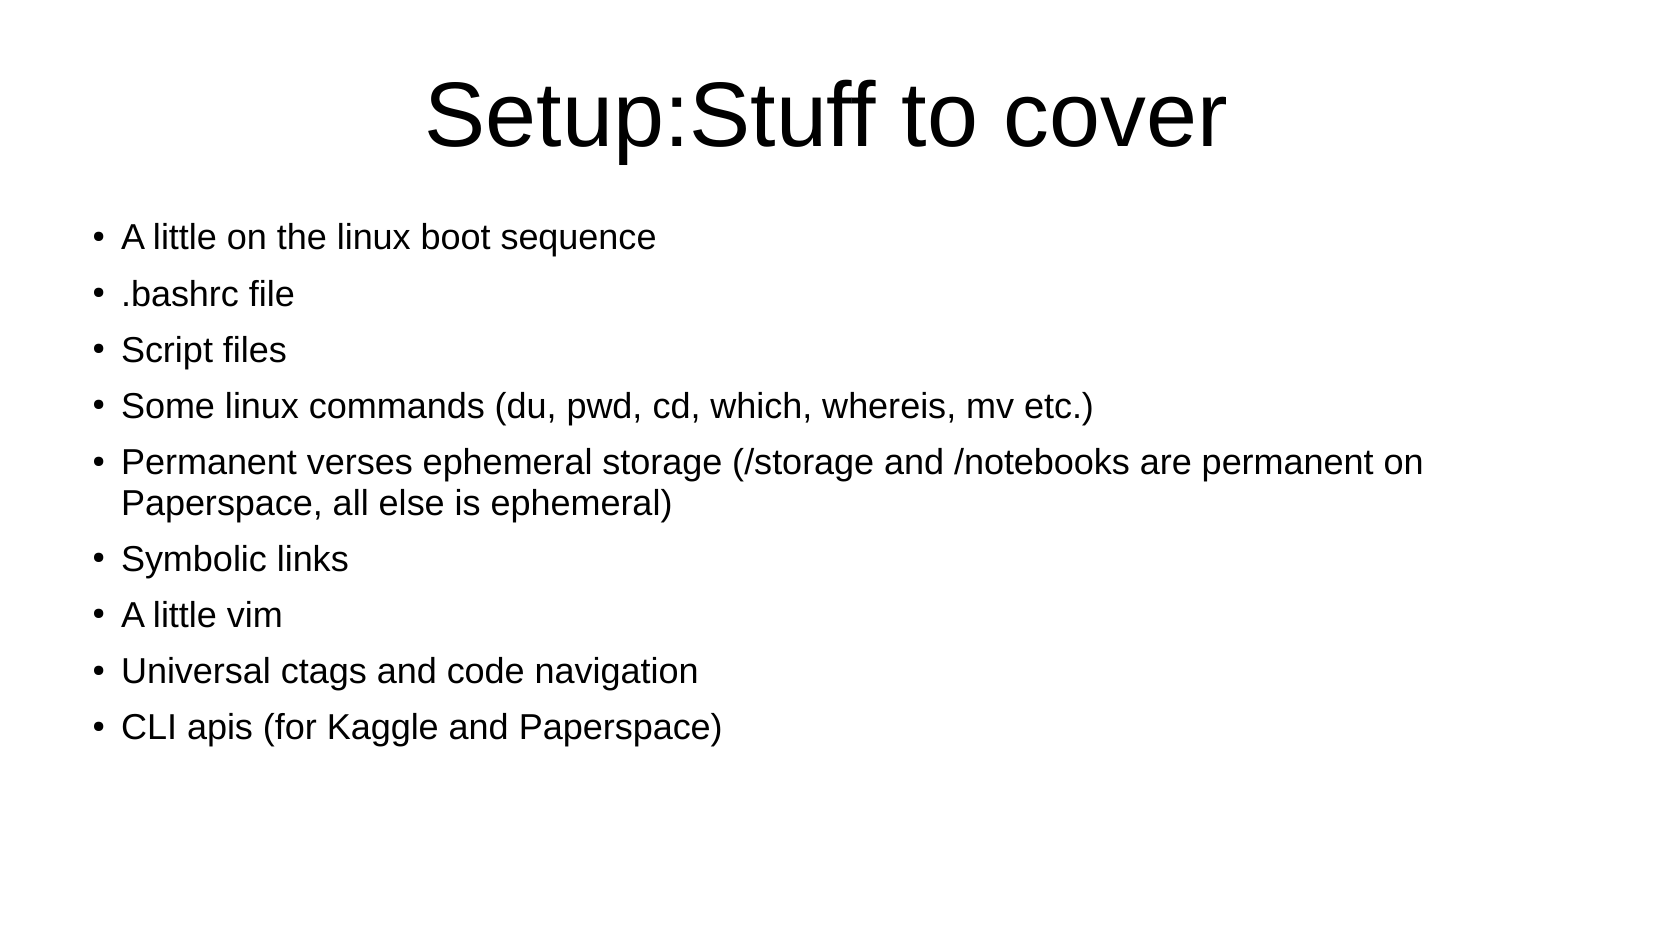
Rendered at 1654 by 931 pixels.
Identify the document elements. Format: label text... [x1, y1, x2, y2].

title Setup:Stuff to cover [82, 37, 1571, 193]
list A little on the linux boot sequence .bashrc file Script files Some linux commands (du, pwd, cd, which, whereis, mv etc.) Permanent verses ephemeral storage (/storage and /notebooks are permanent on Paperspace, all else is ephemeral) Symbolic links A little vim Universal ctags and code navigation CLI apis (for Kaggle and Paperspace) [82, 217, 1562, 757]
